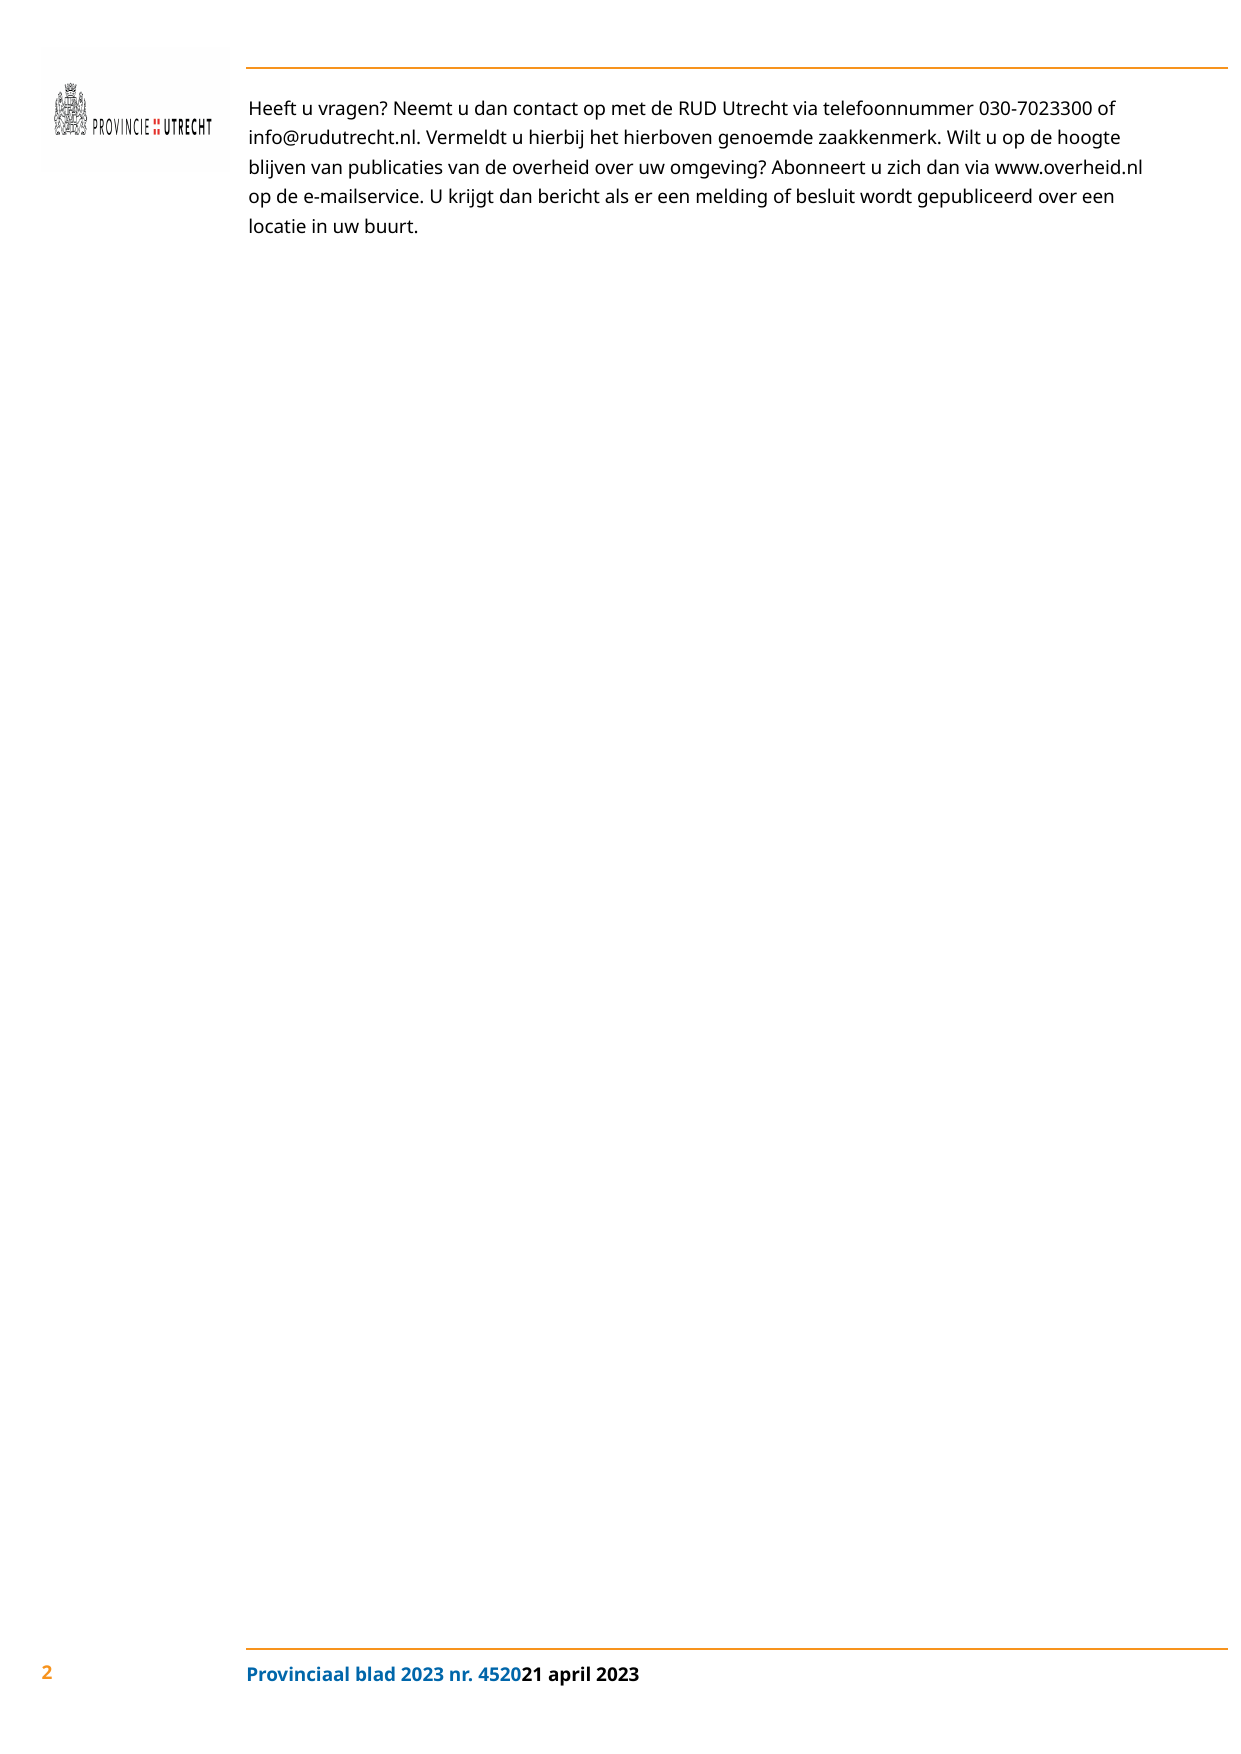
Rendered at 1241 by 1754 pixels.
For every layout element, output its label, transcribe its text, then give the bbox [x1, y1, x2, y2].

text Heeft u vragen? Neemt u dan contact op met de RUD Utrecht via telefoonnummer 030-7023300 of info@rudutrecht.nl. Vermeldt u hierbij het hierboven genoemde zaakkenmerk. Wilt u op de hoogte blijven van publicaties van de overheid over uw omgeving? Abonneert u zich dan via www.overheid.nl op de e-mailservice. U krijgt dan bericht als er een melding of besluit wordt gepubliceerd over een locatie in uw buurt. [248, 95, 1152, 239]
picture [41, 47, 231, 172]
